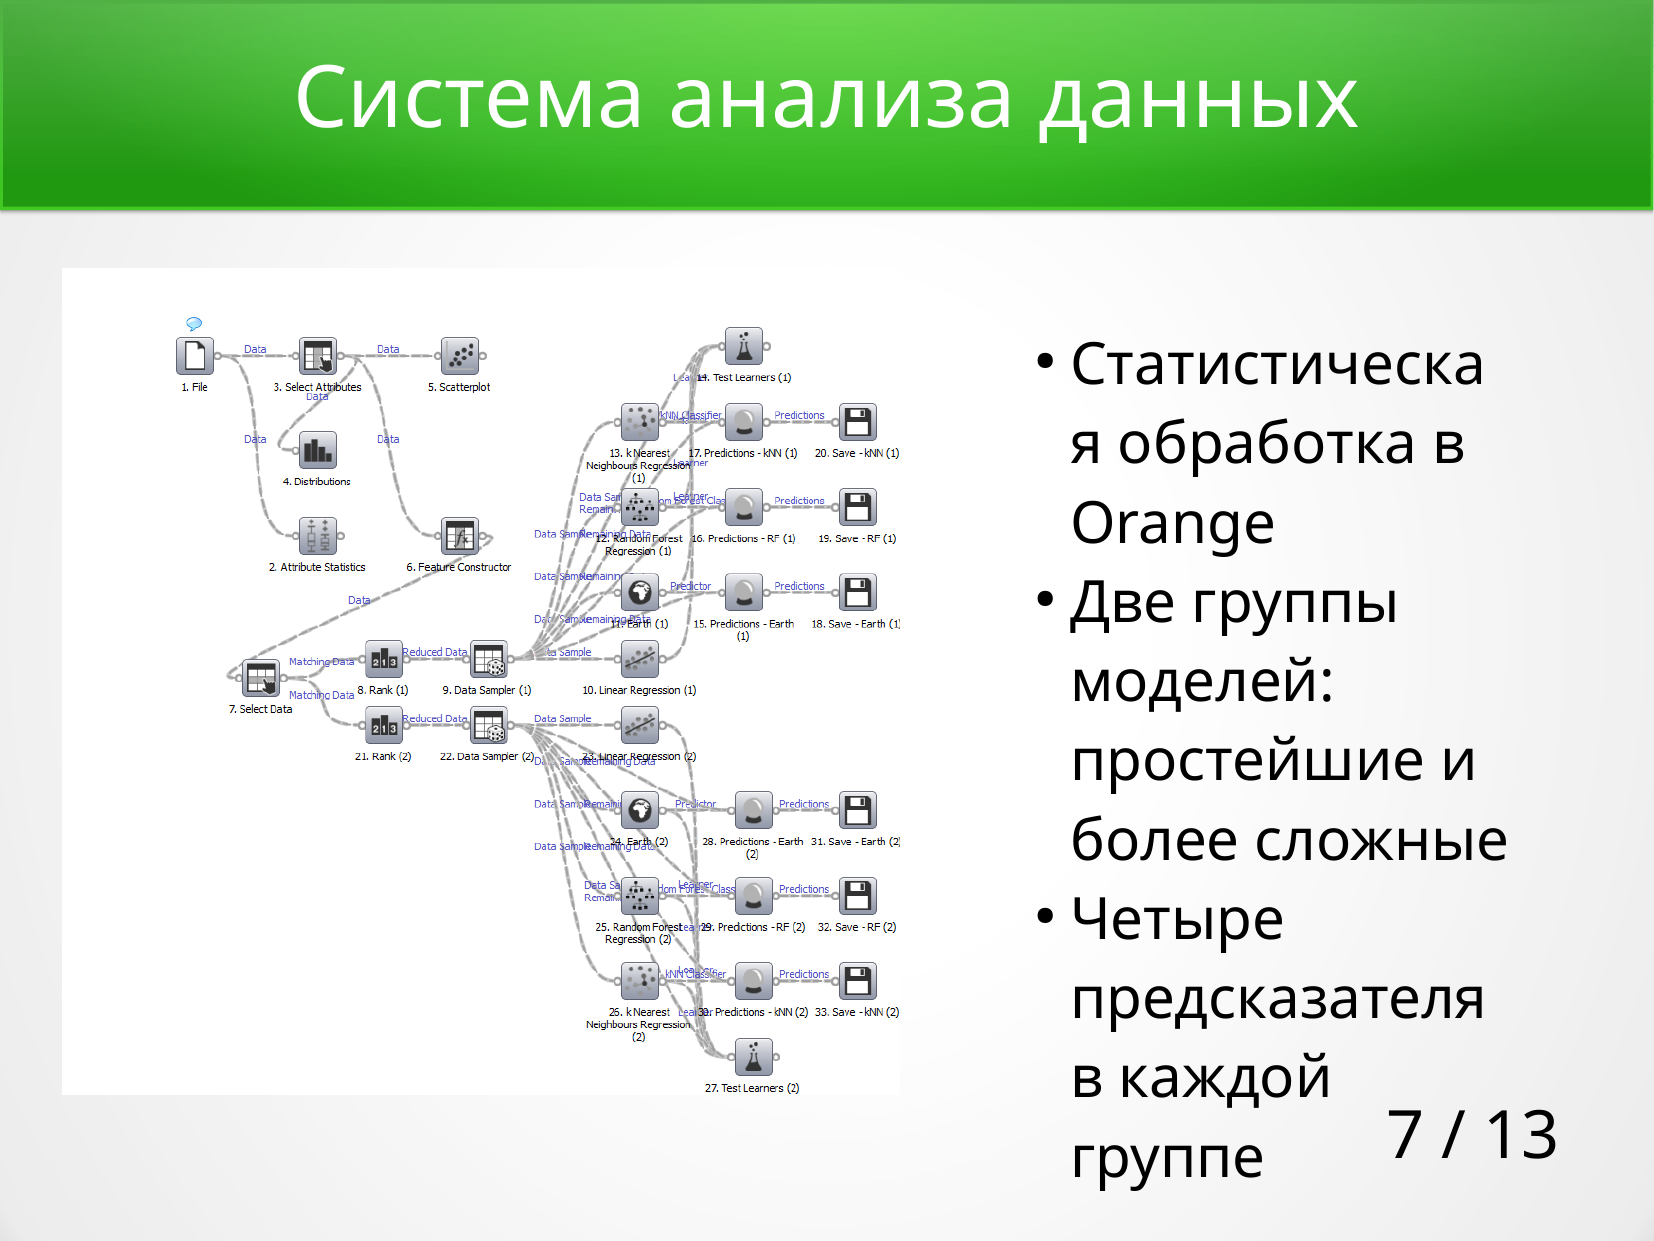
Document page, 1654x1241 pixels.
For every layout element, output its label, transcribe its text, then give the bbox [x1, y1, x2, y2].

picture [62, 268, 901, 1096]
title Система анализа данных [82, 0, 1571, 198]
text_box <номер> / 13 [1365, 1080, 1576, 1176]
text_box Статистическая обработка в Orange Две группы моделей: простейшие и более сложные Четыре предсказателя в каждой группе [1020, 315, 1531, 1033]
